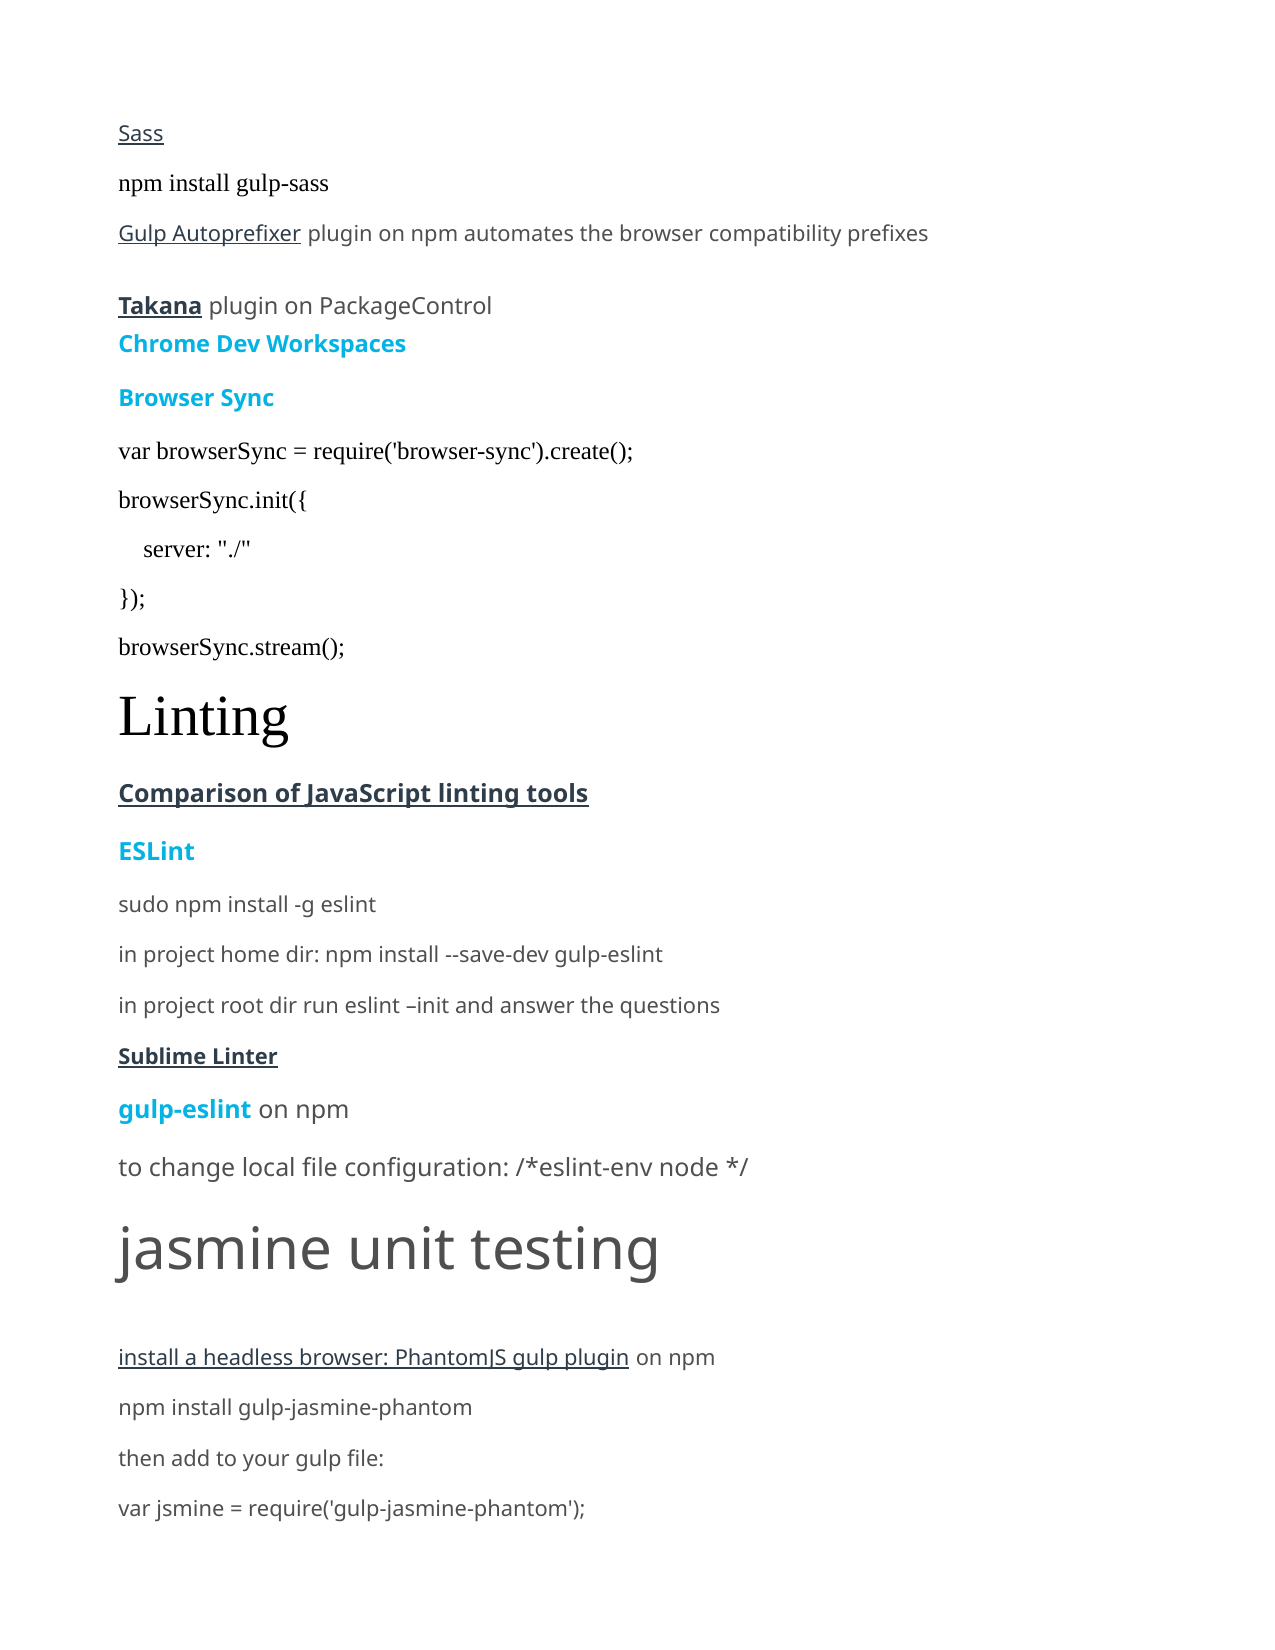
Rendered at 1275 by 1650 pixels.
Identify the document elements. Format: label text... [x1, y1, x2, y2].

text install a headless browser: PhantomJS gulp plugin on npm [118, 1342, 1157, 1372]
text var jsmine = require('gulp-jasmine-phantom'); [118, 1493, 1157, 1523]
text Browser Sync [118, 382, 1157, 413]
text browserSync.init({ [118, 485, 1157, 514]
text server: "./" [118, 534, 1157, 563]
text Takana plugin on PackageControl [118, 289, 1157, 321]
text jasmine unit testing [118, 1207, 1157, 1286]
text ESLint sudo npm install -g eslint [118, 834, 1157, 919]
text in project home dir: npm install --save-dev gulp-eslint [118, 939, 1157, 969]
text Gulp Autoprefixer plugin on npm automates the browser compatibility prefixes [118, 217, 1157, 247]
text Chrome Dev Workspaces [118, 327, 1157, 359]
text in project root dir run eslint –init and answer the questions [118, 990, 1157, 1020]
text gulp-eslint on npm [118, 1091, 1157, 1125]
text var browserSync = require('browser-sync').create(); [118, 436, 1157, 464]
text Linting [118, 681, 1157, 748]
text browserSync.stream(); [118, 632, 1157, 661]
text Sass [118, 118, 1157, 148]
text to change local file configuration: /*eslint-env node */ [118, 1149, 1157, 1183]
text then add to your gulp file: [118, 1443, 1157, 1472]
text }); [118, 583, 1157, 612]
text Comparison of JavaScript linting tools [118, 776, 1157, 810]
text npm install gulp-sass [118, 168, 1157, 197]
text Sublime Linter [118, 1041, 1157, 1071]
text npm install gulp-jasmine-phantom [118, 1392, 1157, 1422]
